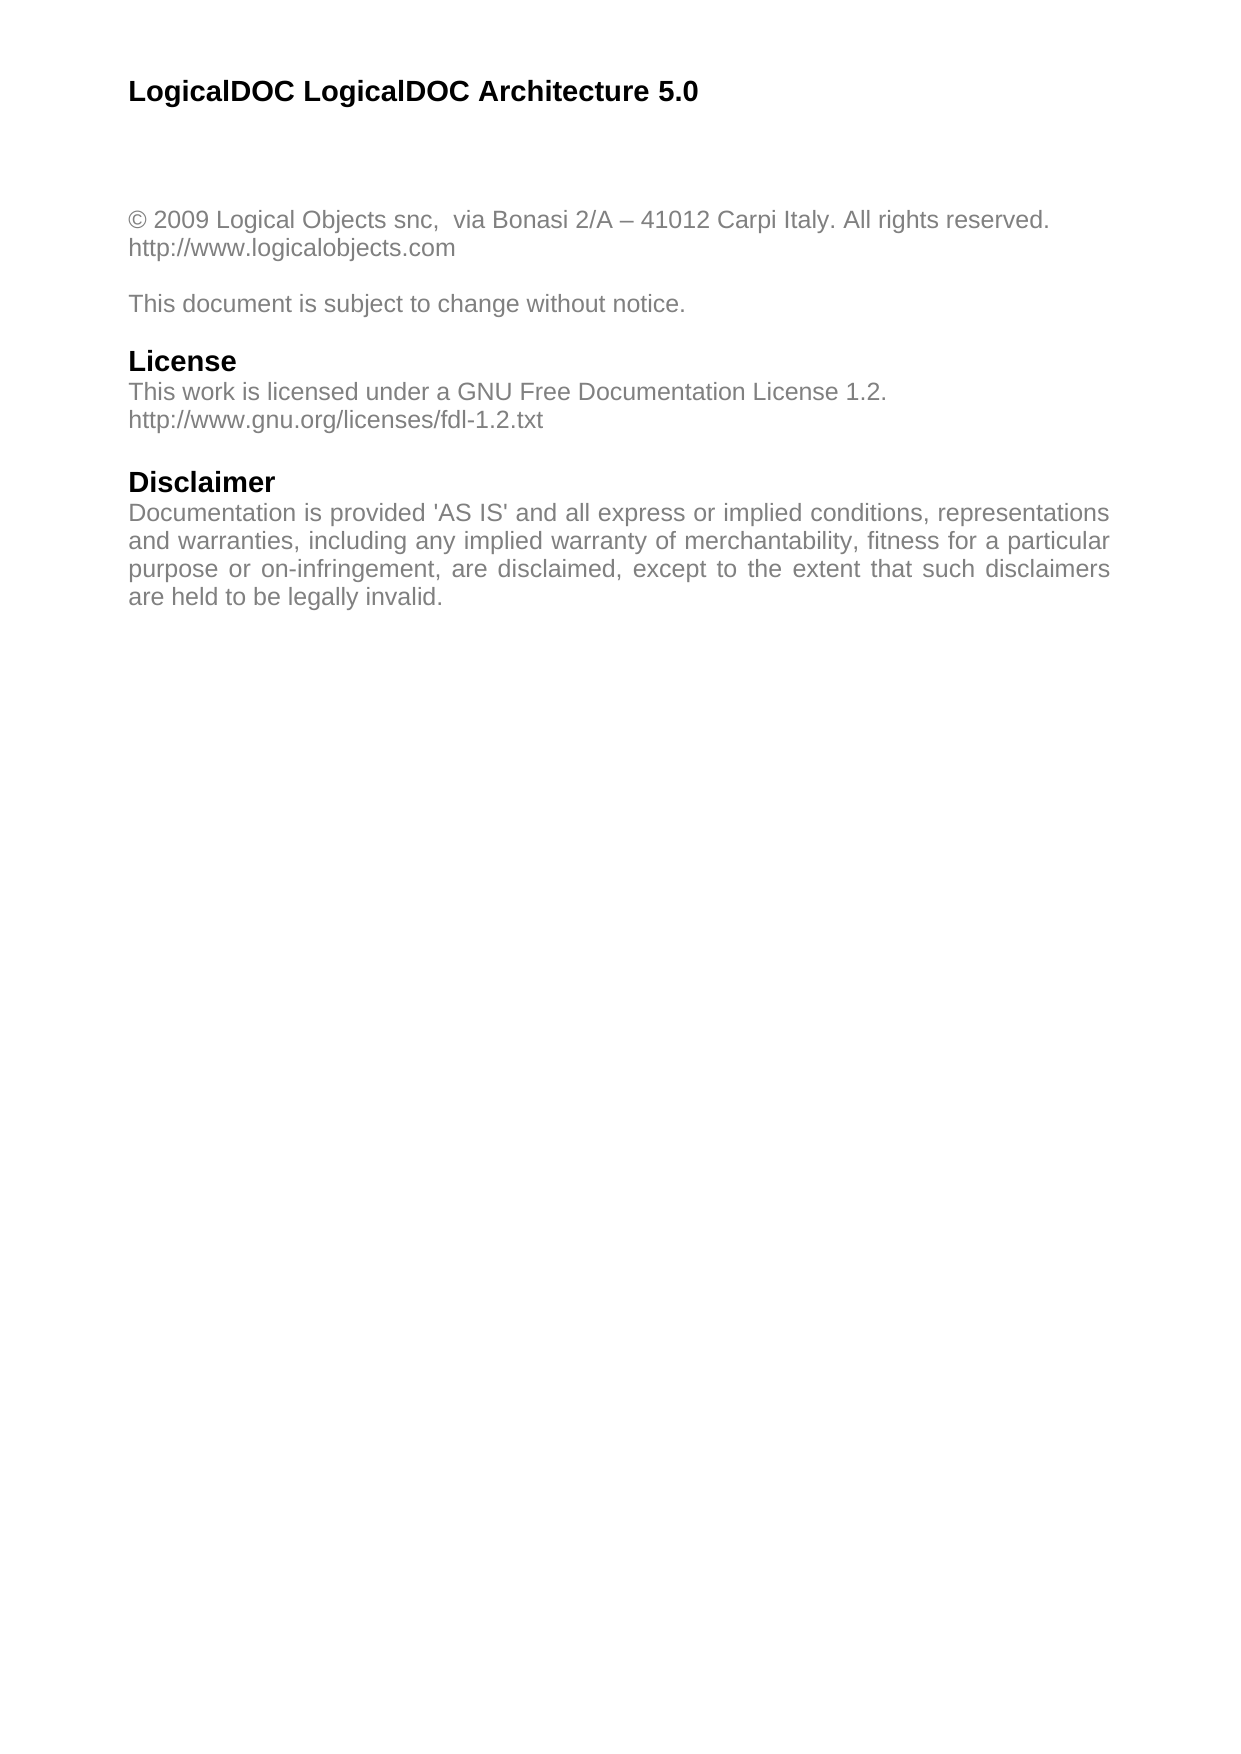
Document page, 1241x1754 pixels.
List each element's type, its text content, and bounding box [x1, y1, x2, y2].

text This work is licensed under a GNU Free Documentation License 1.2. [128, 378, 1112, 406]
text http://www.gnu.org/licenses/fdl-1.2.txt [128, 406, 1112, 434]
text © 2009 Logical Objects snc, via Bonasi 2/A – 41012 Carpi Italy. All rights reserved. [128, 206, 1112, 234]
text Disclaimer [128, 466, 1112, 499]
text http://www.logicalobjects.com [128, 234, 1112, 262]
text License [128, 345, 1112, 378]
text Documentation is provided 'AS IS' and all express or implied conditions, representations and warranties, including any implied warranty of merchantability, fitness for a particular purpose or on-infringement, are disclaimed, except to the extent that such disclaimers are held to be legally invalid. [128, 499, 1112, 611]
text This document is subject to change without notice. [128, 289, 1112, 317]
